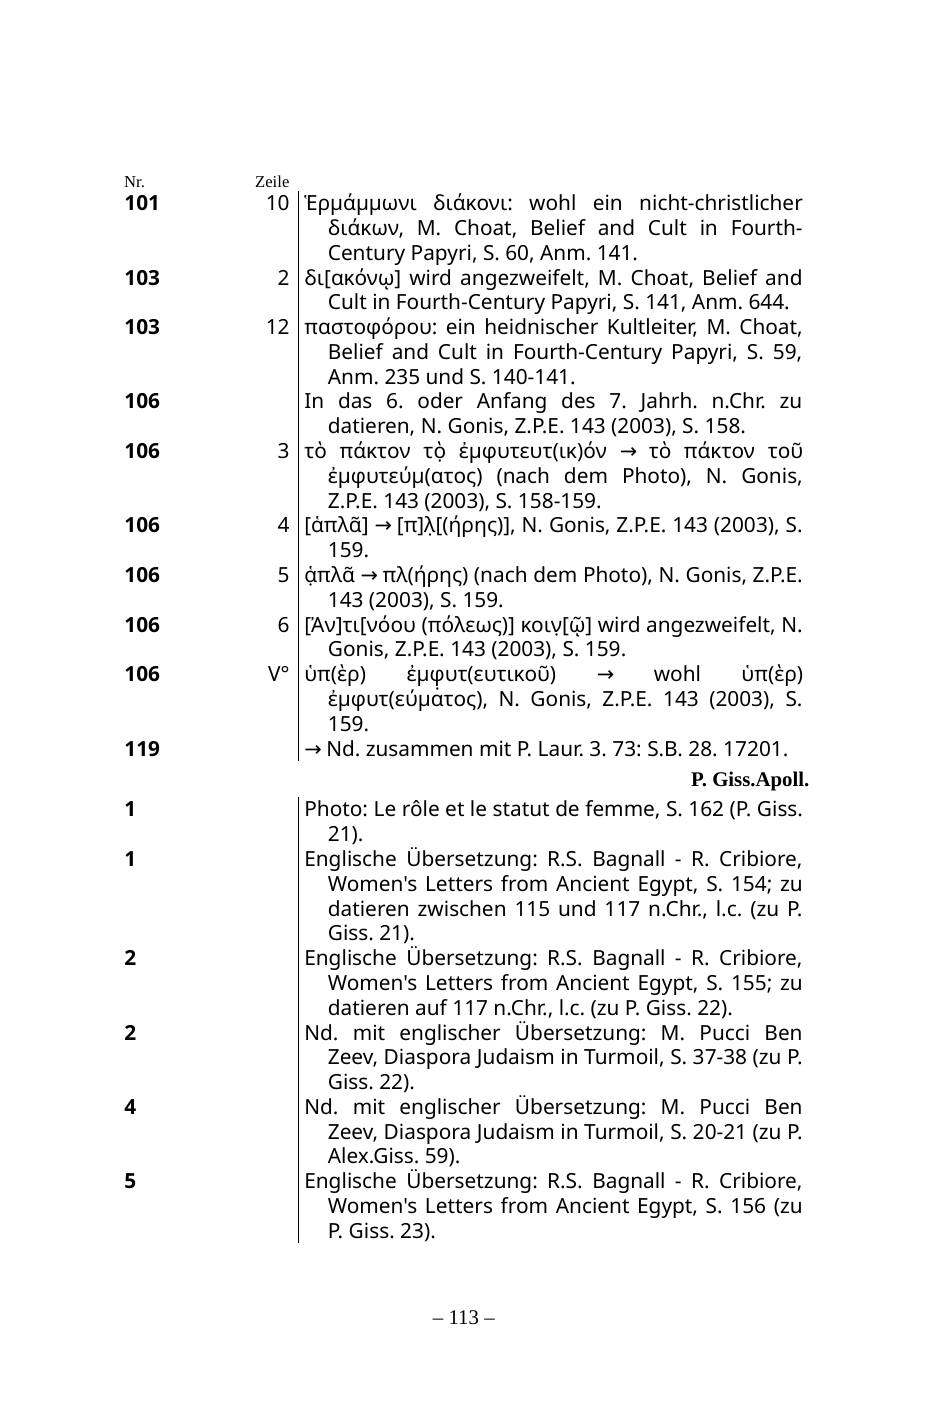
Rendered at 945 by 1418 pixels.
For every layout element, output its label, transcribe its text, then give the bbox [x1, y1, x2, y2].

table_cell 6 [207, 612, 298, 662]
table_cell 2 [118, 1020, 207, 1094]
table_cell 5 [118, 1169, 207, 1243]
table_cell In das 6. oder Anfang des 7. Jahrh. n.Chr. zu datieren, N. Gonis, Z.P.E. 143 (2003), S. 158. [299, 389, 809, 439]
table_cell 101 [118, 191, 207, 265]
table_cell 119 [118, 736, 207, 761]
table_cell → Nd. zusammen mit P. Laur. 3. 73: S.B. 28. 17201. [299, 736, 809, 761]
table_cell 106 [118, 662, 207, 736]
table_cell 106 [118, 563, 207, 612]
table_cell 103 [118, 315, 207, 389]
table_cell [ἁπλᾶ] → [π]λ̣[(ήρης)], N. Gonis, Z.P.E. 143 (2003), S. 159. [299, 513, 809, 563]
subtitle P. Giss.Apoll. [118, 767, 809, 791]
table_cell 4 [118, 1095, 207, 1169]
table_header 1 [118, 797, 207, 847]
table_cell [207, 389, 298, 439]
table_cell 106 [118, 439, 207, 513]
table_cell [Ἀν]τι[νόου (πόλεως)] κοιν̣[ῷ] wird angezweifelt, N. Gonis, Z.P.E. 143 (2003), S. 159. [299, 612, 809, 662]
table_cell 4 [207, 513, 298, 563]
table_cell V° [207, 662, 298, 736]
table_cell Englische Übersetzung: R.S. Bagnall - R. Cribiore, Women's Letters from Ancient Egypt, S. 156 (zu P. Giss. 23). [299, 1169, 809, 1243]
table_cell 106 [118, 389, 207, 439]
table_header Photo: Le rôle et le statut de femme, S. 162 (P. Giss. 21). [299, 797, 809, 847]
table_cell ὑπ(ὲρ) ἐμφ̣υτ(ευτικοῦ) → wohl ὑπ(ὲρ) ἐμφυτ(εύματος), N. Gonis, Z.P.E. 143 (2003), S. 159. [299, 662, 809, 736]
table_cell [207, 1169, 298, 1243]
table_cell 5 [207, 563, 298, 612]
table_cell Ἑρμάμμωνι διάκονι: wohl ein nicht-christlicher διάκων, M. Choat, Belief and Cult in Fourth-Century Papyri, S. 60, Anm. 141. [299, 191, 809, 265]
table_cell 2 [207, 265, 298, 315]
table_cell παστοφόρου: ein heidnischer Kultleiter, M. Choat, Belief and Cult in Fourth-Century Papyri, S. 59, Anm. 235 und S. 140-141. [299, 315, 809, 389]
table_cell Englische Übersetzung: R.S. Bagnall - R. Cribiore, Women's Letters from Ancient Egypt, S. 154; zu datieren zwischen 115 und 117 n.Chr., l.c. (zu P. Giss. 21). [299, 847, 809, 946]
table_cell [207, 736, 298, 761]
table_cell 3 [207, 439, 298, 513]
table_cell 10 [207, 191, 298, 265]
table_cell [207, 1020, 298, 1094]
table_cell 106 [118, 513, 207, 563]
table_cell [207, 847, 298, 946]
table_cell τὸ πάκτον τὸ̣ ἐμφυτευτ(ικ)όν → τὸ πάκτον τοῦ ἐμφυτεύμ(ατος) (nach dem Photo), N. Gonis, Z.P.E. 143 (2003), S. 158-159. [299, 439, 809, 513]
table_cell Nd. mit englischer Übersetzung: M. Pucci Ben Zeev, Diaspora Judaism in Turmoil, S. 37-38 (zu P. Giss. 22). [299, 1020, 809, 1094]
table_cell 103 [118, 265, 207, 315]
table_cell Englische Übersetzung: R.S. Bagnall - R. Cribiore, Women's Letters from Ancient Egypt, S. 155; zu datieren auf 117 n.Chr., l.c. (zu P. Giss. 22). [299, 946, 809, 1020]
table_cell [207, 1095, 298, 1169]
table_cell 12 [207, 315, 298, 389]
table_header [207, 797, 298, 847]
table_cell 1 [118, 847, 207, 946]
table_cell Nd. mit englischer Übersetzung: M. Pucci Ben Zeev, Diaspora Judaism in Turmoil, S. 20-21 (zu P. Alex.Giss. 59). [299, 1095, 809, 1169]
table_cell [207, 946, 298, 1020]
table_cell 2 [118, 946, 207, 1020]
table_cell 106 [118, 612, 207, 662]
table_cell δι[ακόνῳ] wird angezweifelt, M. Choat, Belief and Cult in Fourth-Century Papyri, S. 141, Anm. 644. [299, 265, 809, 315]
table_cell ἁ̣πλᾶ → πλ(ήρης) (nach dem Photo), N. Gonis, Z.P.E. 143 (2003), S. 159. [299, 563, 809, 612]
